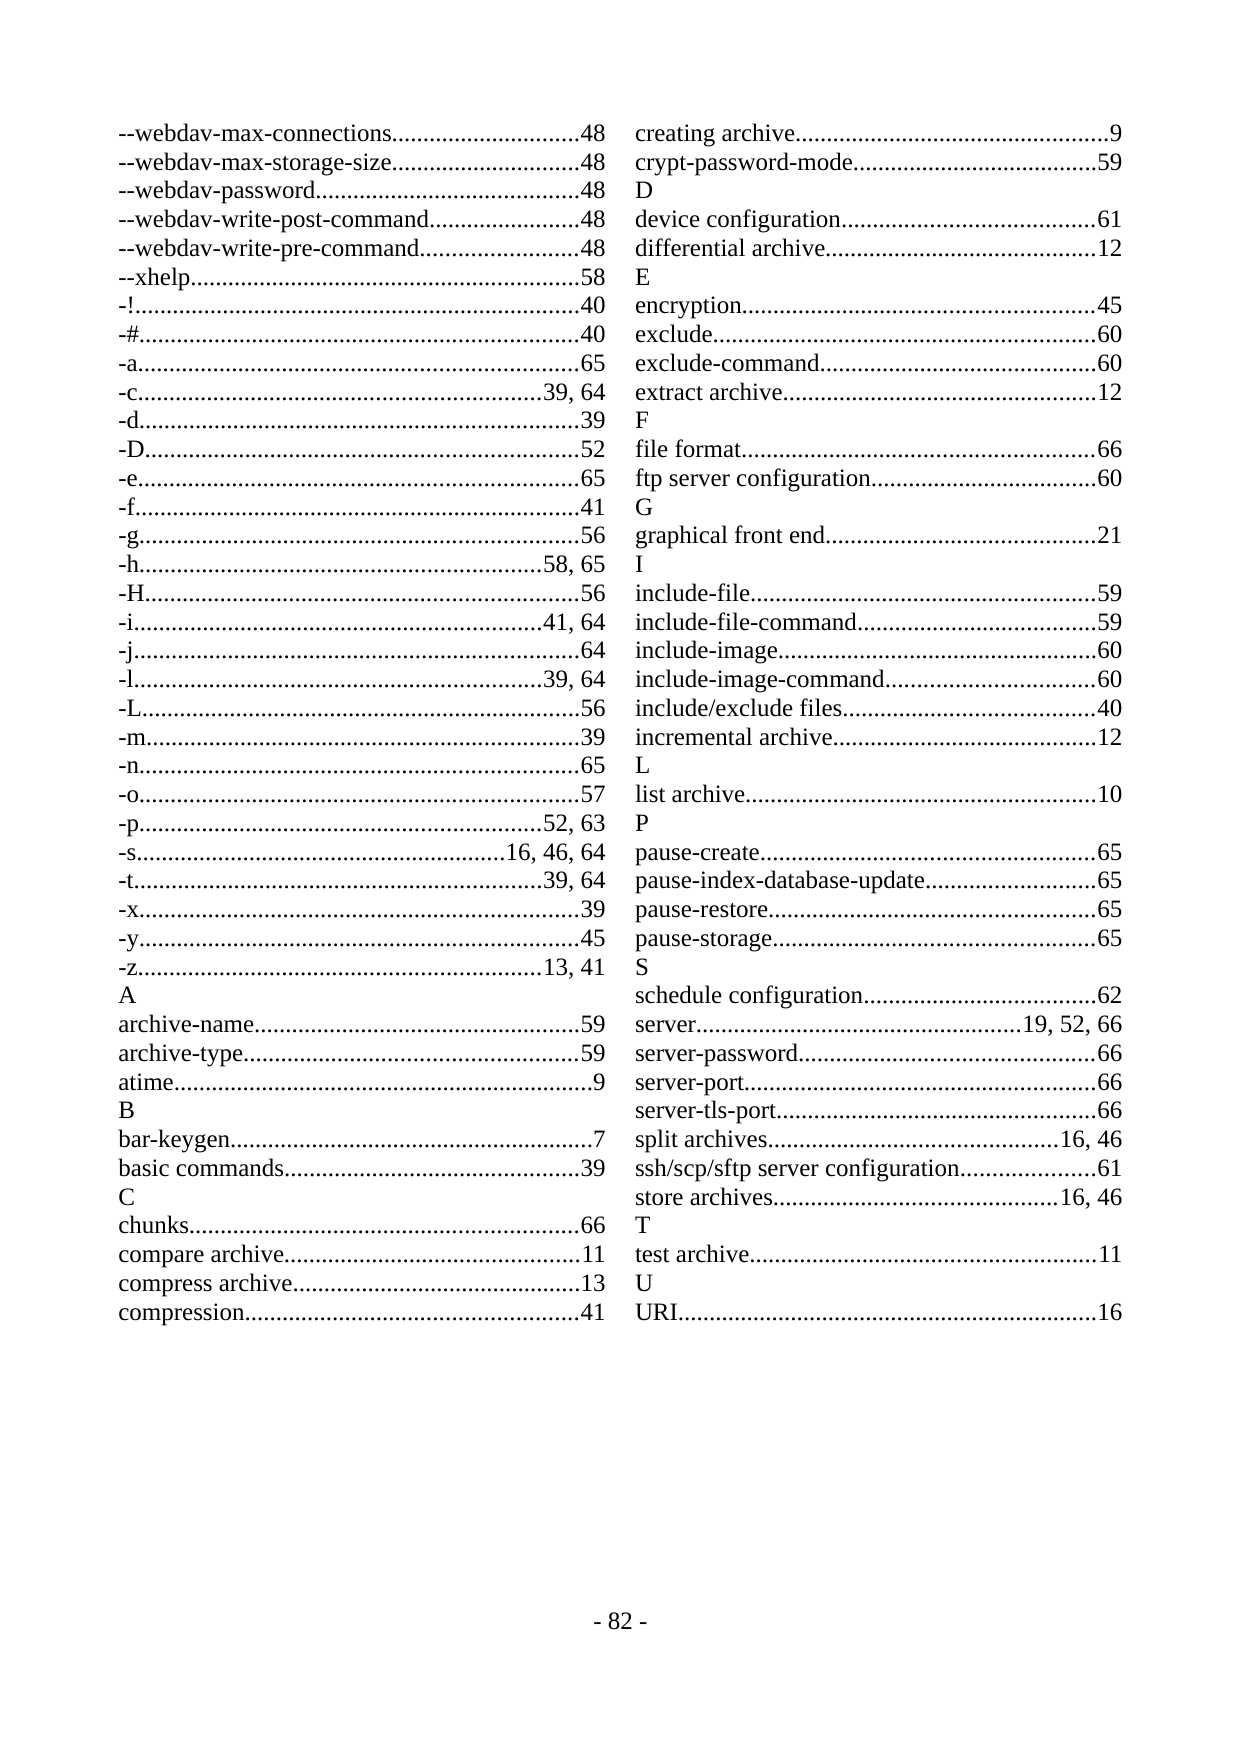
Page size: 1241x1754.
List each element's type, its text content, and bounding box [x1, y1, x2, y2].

text list archive 10 [635, 779, 1122, 808]
text -e 65 [118, 463, 605, 492]
text creating archive 9 [635, 118, 1122, 147]
text -l 39, 64 [118, 664, 605, 693]
text F [635, 406, 1122, 434]
text chunks 66 [118, 1211, 605, 1239]
text -f 41 [118, 492, 605, 521]
text exclude-command 60 [635, 348, 1122, 377]
text G [635, 492, 1122, 521]
text file format 66 [635, 434, 1122, 463]
text include-file 59 [635, 578, 1122, 607]
text -H 56 [118, 578, 605, 607]
text incremental archive 12 [635, 722, 1122, 751]
text -g 56 [118, 521, 605, 549]
text encryption 45 [635, 291, 1122, 319]
text compression 41 [118, 1297, 605, 1326]
text -z 13, 41 [118, 952, 605, 981]
text U [635, 1268, 1122, 1297]
text include-file-command 59 [635, 607, 1122, 636]
text -a 65 [118, 348, 605, 377]
text --webdav-password 48 [118, 176, 605, 204]
text T [635, 1211, 1122, 1239]
text --xhelp 58 [118, 262, 605, 291]
text P [635, 808, 1122, 837]
text -i 41, 64 [118, 607, 605, 636]
text archive-name 59 [118, 1009, 605, 1038]
text differential archive 12 [635, 233, 1122, 262]
text -t 39, 64 [118, 866, 605, 894]
text URI 16 [635, 1297, 1122, 1326]
text A [118, 981, 605, 1009]
text include-image-command 60 [635, 664, 1122, 693]
text server-password 66 [635, 1038, 1122, 1067]
text include-image 60 [635, 636, 1122, 664]
text --webdav-write-post-command 48 [118, 204, 605, 233]
text server 19, 52, 66 [635, 1009, 1122, 1038]
text -o 57 [118, 779, 605, 808]
text pause-restore 65 [635, 894, 1122, 923]
text --webdav-write-pre-command 48 [118, 233, 605, 262]
text atime 9 [118, 1067, 605, 1096]
text D [635, 176, 1122, 204]
text ftp server configuration 60 [635, 463, 1122, 492]
text -L 56 [118, 693, 605, 722]
text ssh/scp/sftp server configuration 61 [635, 1153, 1122, 1182]
text --webdav-max-storage-size 48 [118, 147, 605, 176]
text -d 39 [118, 406, 605, 434]
text server-tls-port 66 [635, 1096, 1122, 1124]
text -m 39 [118, 722, 605, 751]
text -D 52 [118, 434, 605, 463]
text -# 40 [118, 319, 605, 348]
text store archives 16, 46 [635, 1182, 1122, 1211]
text -c 39, 64 [118, 377, 605, 406]
text server-port 66 [635, 1067, 1122, 1096]
text schedule configuration 62 [635, 981, 1122, 1009]
text bar-keygen 7 [118, 1124, 605, 1153]
text include/exclude files 40 [635, 693, 1122, 722]
text E [635, 262, 1122, 291]
text split archives 16, 46 [635, 1124, 1122, 1153]
text graphical front end 21 [635, 521, 1122, 549]
text test archive 11 [635, 1239, 1122, 1268]
text I [635, 549, 1122, 578]
text L [635, 751, 1122, 779]
text archive-type 59 [118, 1038, 605, 1067]
text device configuration 61 [635, 204, 1122, 233]
text S [635, 952, 1122, 981]
text -! 40 [118, 291, 605, 319]
text B [118, 1096, 605, 1124]
text -y 45 [118, 923, 605, 952]
text -n 65 [118, 751, 605, 779]
text -h 58, 65 [118, 549, 605, 578]
text --webdav-max-connections 48 [118, 118, 605, 147]
text -s 16, 46, 64 [118, 837, 605, 866]
text -p 52, 63 [118, 808, 605, 837]
text extract archive 12 [635, 377, 1122, 406]
text exclude 60 [635, 319, 1122, 348]
text C [118, 1182, 605, 1211]
text -j 64 [118, 636, 605, 664]
text basic commands 39 [118, 1153, 605, 1182]
text -x 39 [118, 894, 605, 923]
text pause-storage 65 [635, 923, 1122, 952]
text pause-create 65 [635, 837, 1122, 866]
text crypt-password-mode 59 [635, 147, 1122, 176]
text compress archive 13 [118, 1268, 605, 1297]
text pause-index-database-update 65 [635, 866, 1122, 894]
text compare archive 11 [118, 1239, 605, 1268]
